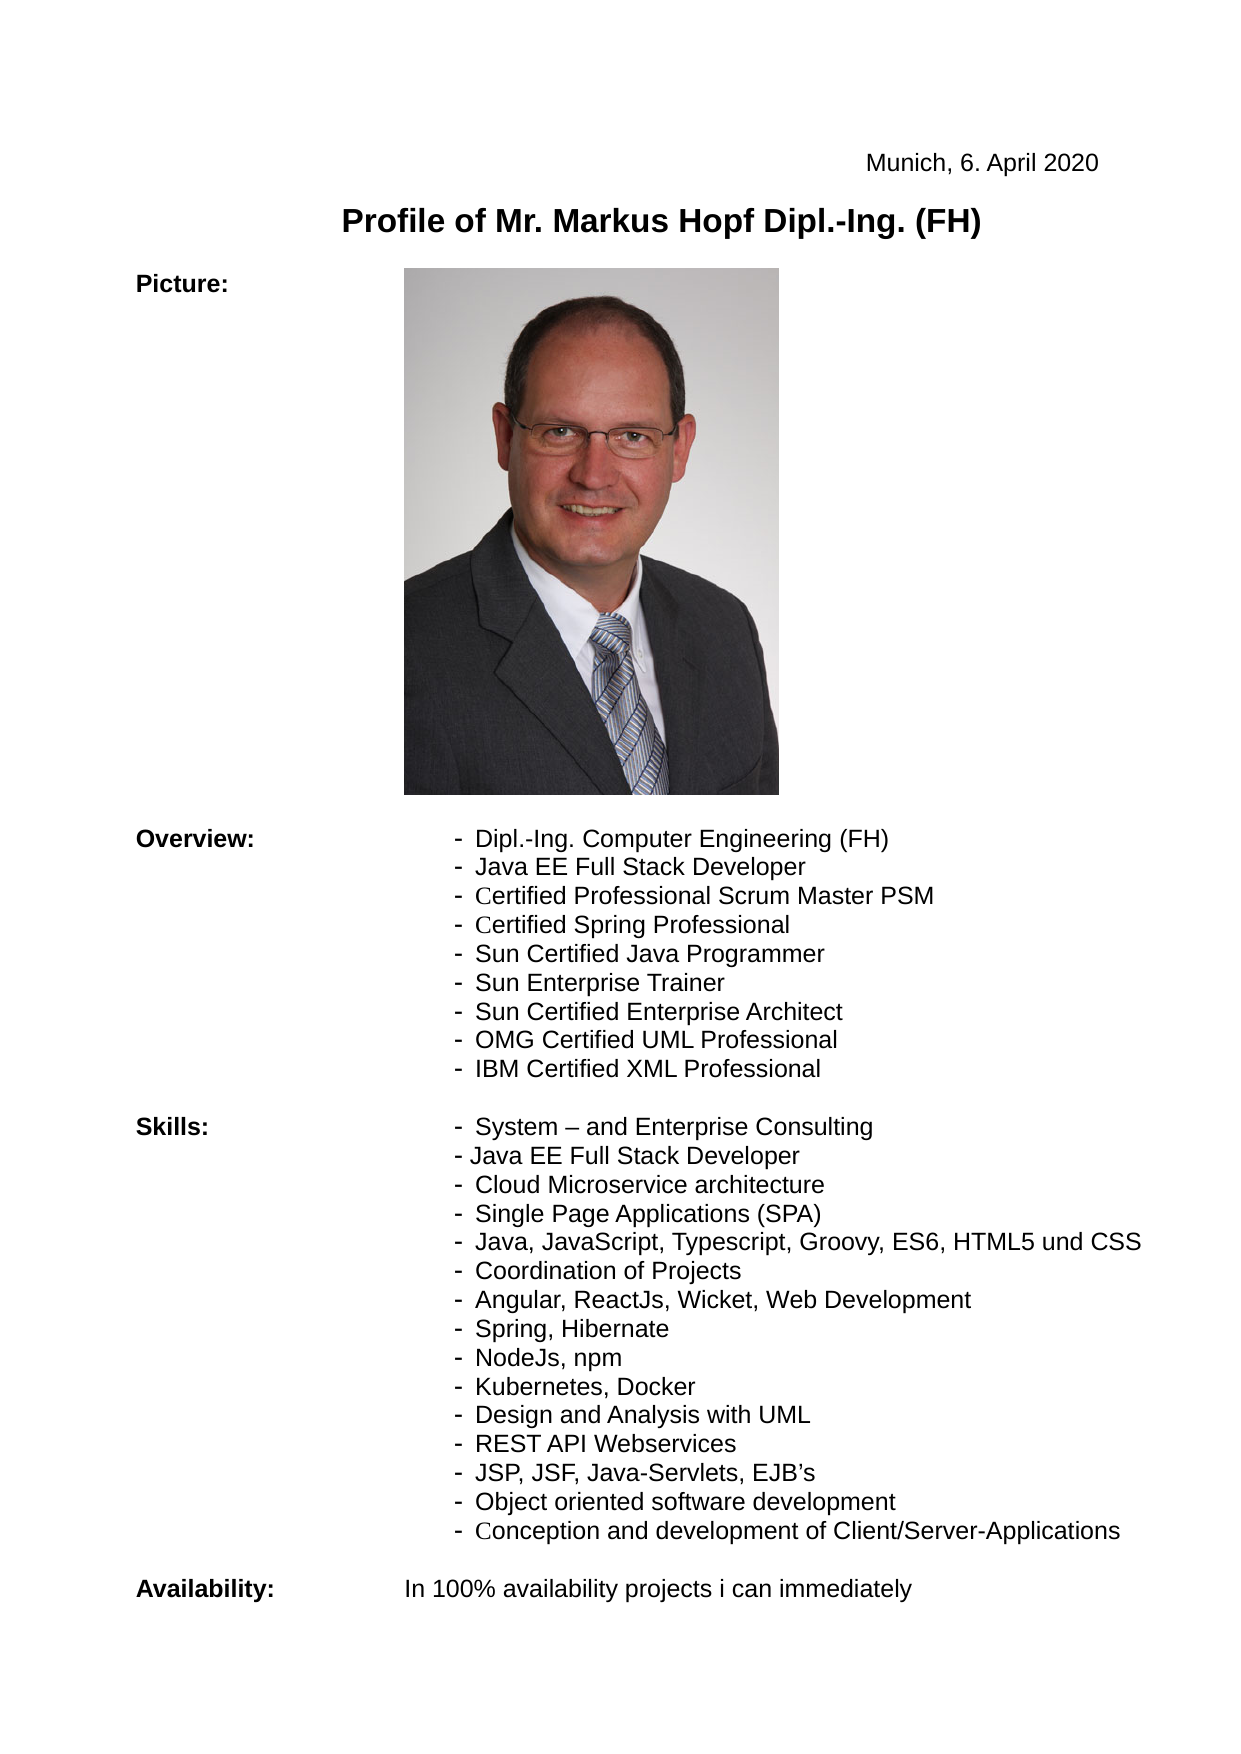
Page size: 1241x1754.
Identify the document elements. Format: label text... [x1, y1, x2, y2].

text Munich, 6. April 2020 [148, 148, 1116, 176]
table_cell Overview: [136, 824, 404, 1112]
table_cell - Dipl.-Ing. Computer Engineering (FH) - Java EE Full Stack Developer - Certified Professional Scrum Master PSM - Certified Spring Professional - Sun Certified Java Programmer - Sun Enterprise Trainer - Sun Certified Enterprise Architect - OMG Certified UML Professional - IBM Certified XML Professional [404, 824, 1209, 1112]
table_cell - System – and Enterprise Consulting - Java EE Full Stack Developer - Cloud Microservice architecture - Single Page Applications (SPA) - Java, JavaScript, Typescript, Groovy, ES6, HTML5 und CSS - Coordination of Projects - Angular, ReactJs, Wicket, Web Development - Spring, Hibernate - NodeJs, npm - Kubernetes, Docker - Design and Analysis with UML - REST API Webservices - JSP, JSF, Java-Servlets, EJB’s - Object oriented software development - Conception and development of Client/Server-Applications [404, 1112, 1209, 1573]
table_header Picture: [136, 269, 404, 823]
table_cell In 100% availability projects i can immediately [404, 1574, 1209, 1631]
table_cell Skills: [136, 1112, 404, 1573]
table_cell Availability: [136, 1574, 404, 1631]
table_header [404, 269, 1209, 823]
subtitle Profile of Mr. Markus Hopf Dipl.-Ing. (FH) [295, 201, 1104, 240]
